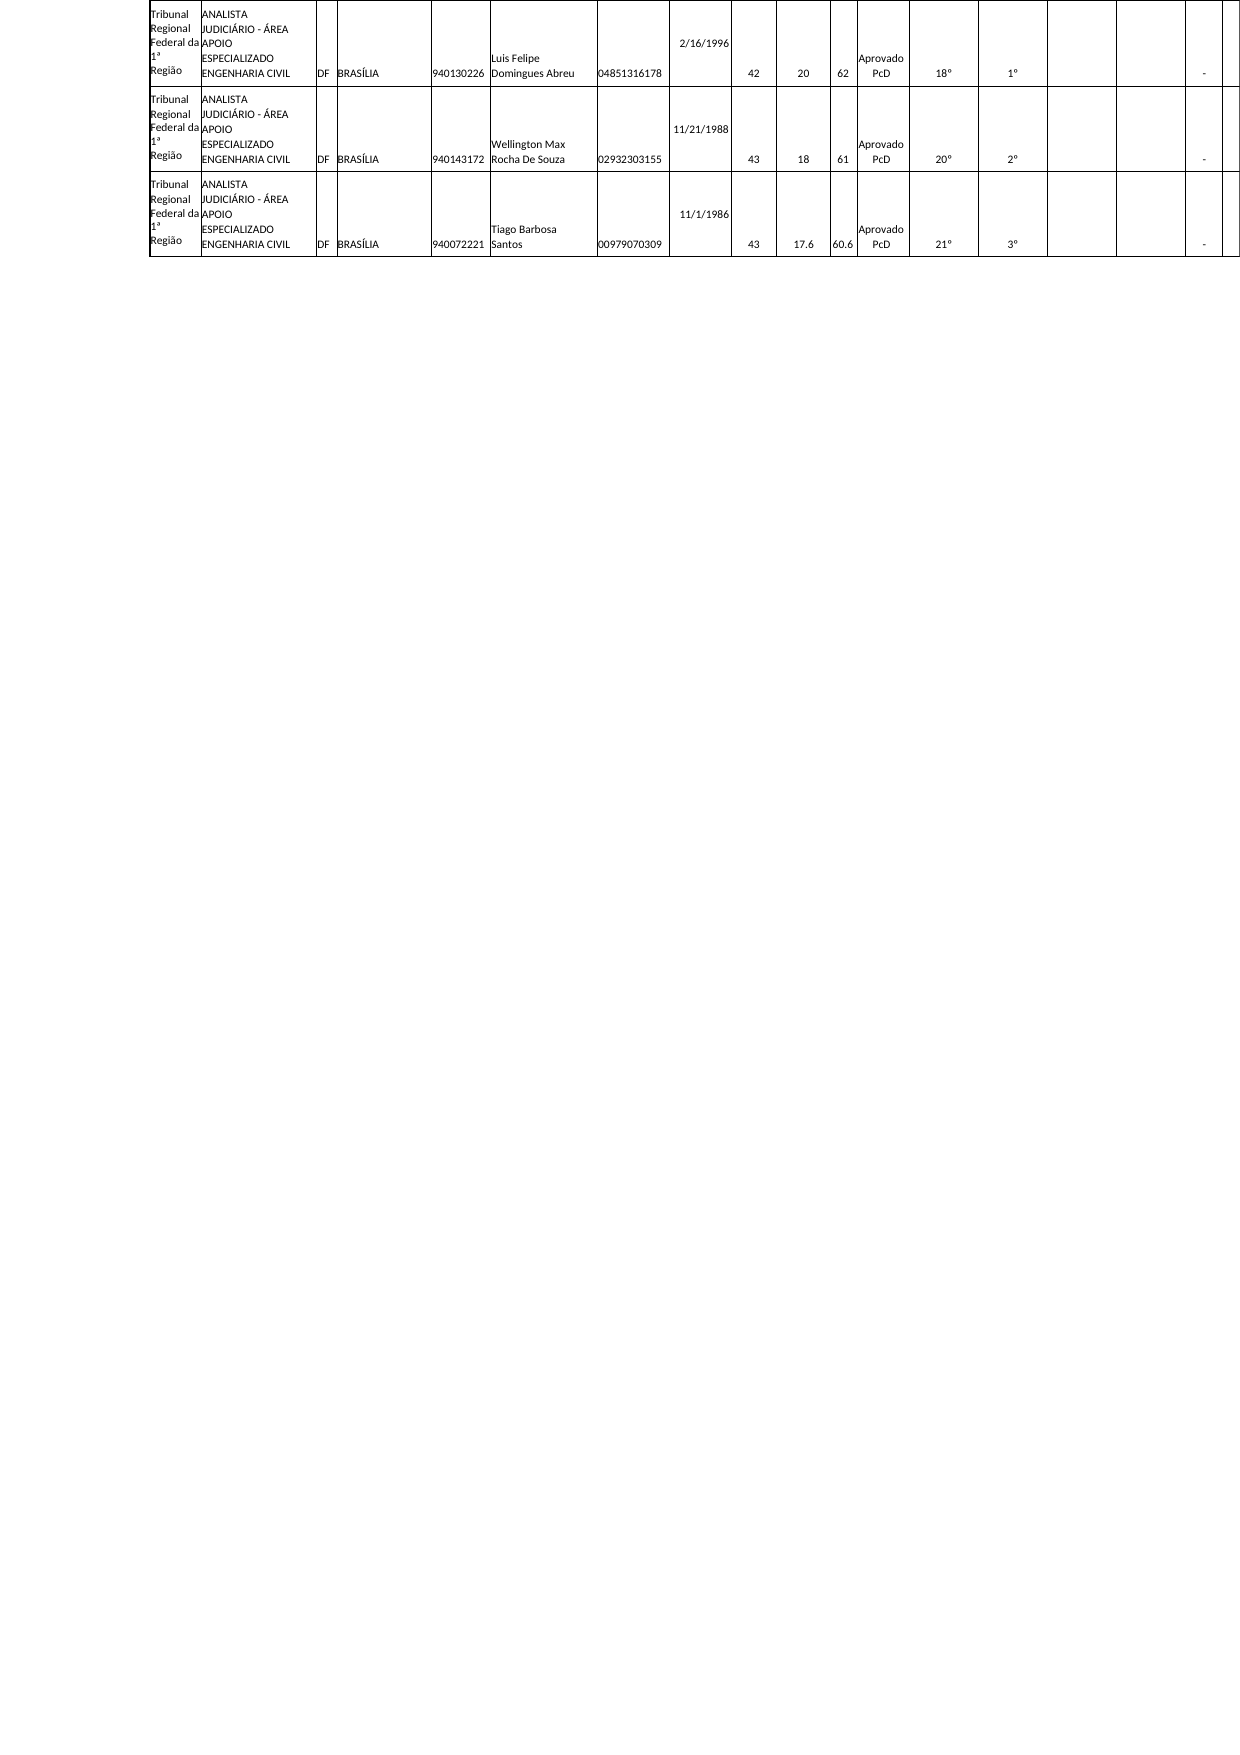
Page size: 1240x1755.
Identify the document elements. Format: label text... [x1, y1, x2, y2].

table_cell Tribunal Regional Federal da 1ª Região [151, 1, 201, 86]
table_cell 940072221 [432, 172, 490, 256]
table_cell 18º [910, 1, 978, 86]
table_cell DF [317, 1, 337, 86]
table_cell BRASÍLIA [338, 1, 431, 86]
table_cell S [1223, 87, 1239, 171]
table_cell 42 [732, 1, 776, 86]
table_cell 18 [777, 87, 830, 171]
table_cell 02932303155 [598, 87, 669, 171]
table_cell [1048, 1, 1116, 86]
table_cell Tiago Barbosa Santos [491, 172, 597, 256]
table_cell BRASÍLIA [338, 172, 431, 256]
table_cell S [1223, 172, 1239, 256]
table_cell [1048, 87, 1116, 171]
table_cell Luis Felipe Domingues Abreu [491, 1, 597, 86]
table_cell 61 [831, 87, 857, 171]
table_cell Aprovado PcD [858, 87, 909, 171]
table_cell - [1186, 172, 1222, 256]
table_cell 17.6 [777, 172, 830, 256]
table_cell [1117, 1, 1185, 86]
table_cell 62 [831, 1, 857, 86]
table_cell [1117, 87, 1185, 171]
table_cell Aprovado PcD [858, 172, 909, 256]
table_cell 43 [732, 172, 776, 256]
table_cell BRASÍLIA [338, 87, 431, 171]
table_cell DF [317, 172, 337, 256]
table_cell 43 [732, 87, 776, 171]
table_cell ANALISTA JUDICIÁRIO - ÁREA APOIO ESPECIALIZADO ENGENHARIA CIVIL [202, 87, 316, 171]
table_cell 20º [910, 87, 978, 171]
table_cell 1º [979, 1, 1047, 86]
table_cell 11/1/1986 [670, 172, 731, 256]
table_cell Tribunal Regional Federal da 1ª Região [151, 172, 201, 256]
table_cell S [1223, 1, 1239, 86]
table_cell Aprovado PcD [858, 1, 909, 86]
table_cell 20 [777, 1, 830, 86]
table_cell 21º [910, 172, 978, 256]
table_cell - [1186, 1, 1222, 86]
table_cell 2º [979, 87, 1047, 171]
table_cell 11/21/1988 [670, 87, 731, 171]
table_cell ANALISTA JUDICIÁRIO - ÁREA APOIO ESPECIALIZADO ENGENHARIA CIVIL [202, 172, 316, 256]
table_cell 60.6 [831, 172, 857, 256]
table_cell [1048, 172, 1116, 256]
table_cell 04851316178 [598, 1, 669, 86]
table_cell 2/16/1996 [670, 1, 731, 86]
table_cell DF [317, 87, 337, 171]
table_cell [1117, 172, 1185, 256]
table_cell 940143172 [432, 87, 490, 171]
table_cell Wellington Max Rocha De Souza [491, 87, 597, 171]
table_cell - [1186, 87, 1222, 171]
table_cell 940130226 [432, 1, 490, 86]
table_cell ANALISTA JUDICIÁRIO - ÁREA APOIO ESPECIALIZADO ENGENHARIA CIVIL [202, 1, 316, 86]
table_cell 00979070309 [598, 172, 669, 256]
table_cell Tribunal Regional Federal da 1ª Região [151, 87, 201, 171]
table_cell 3º [979, 172, 1047, 256]
